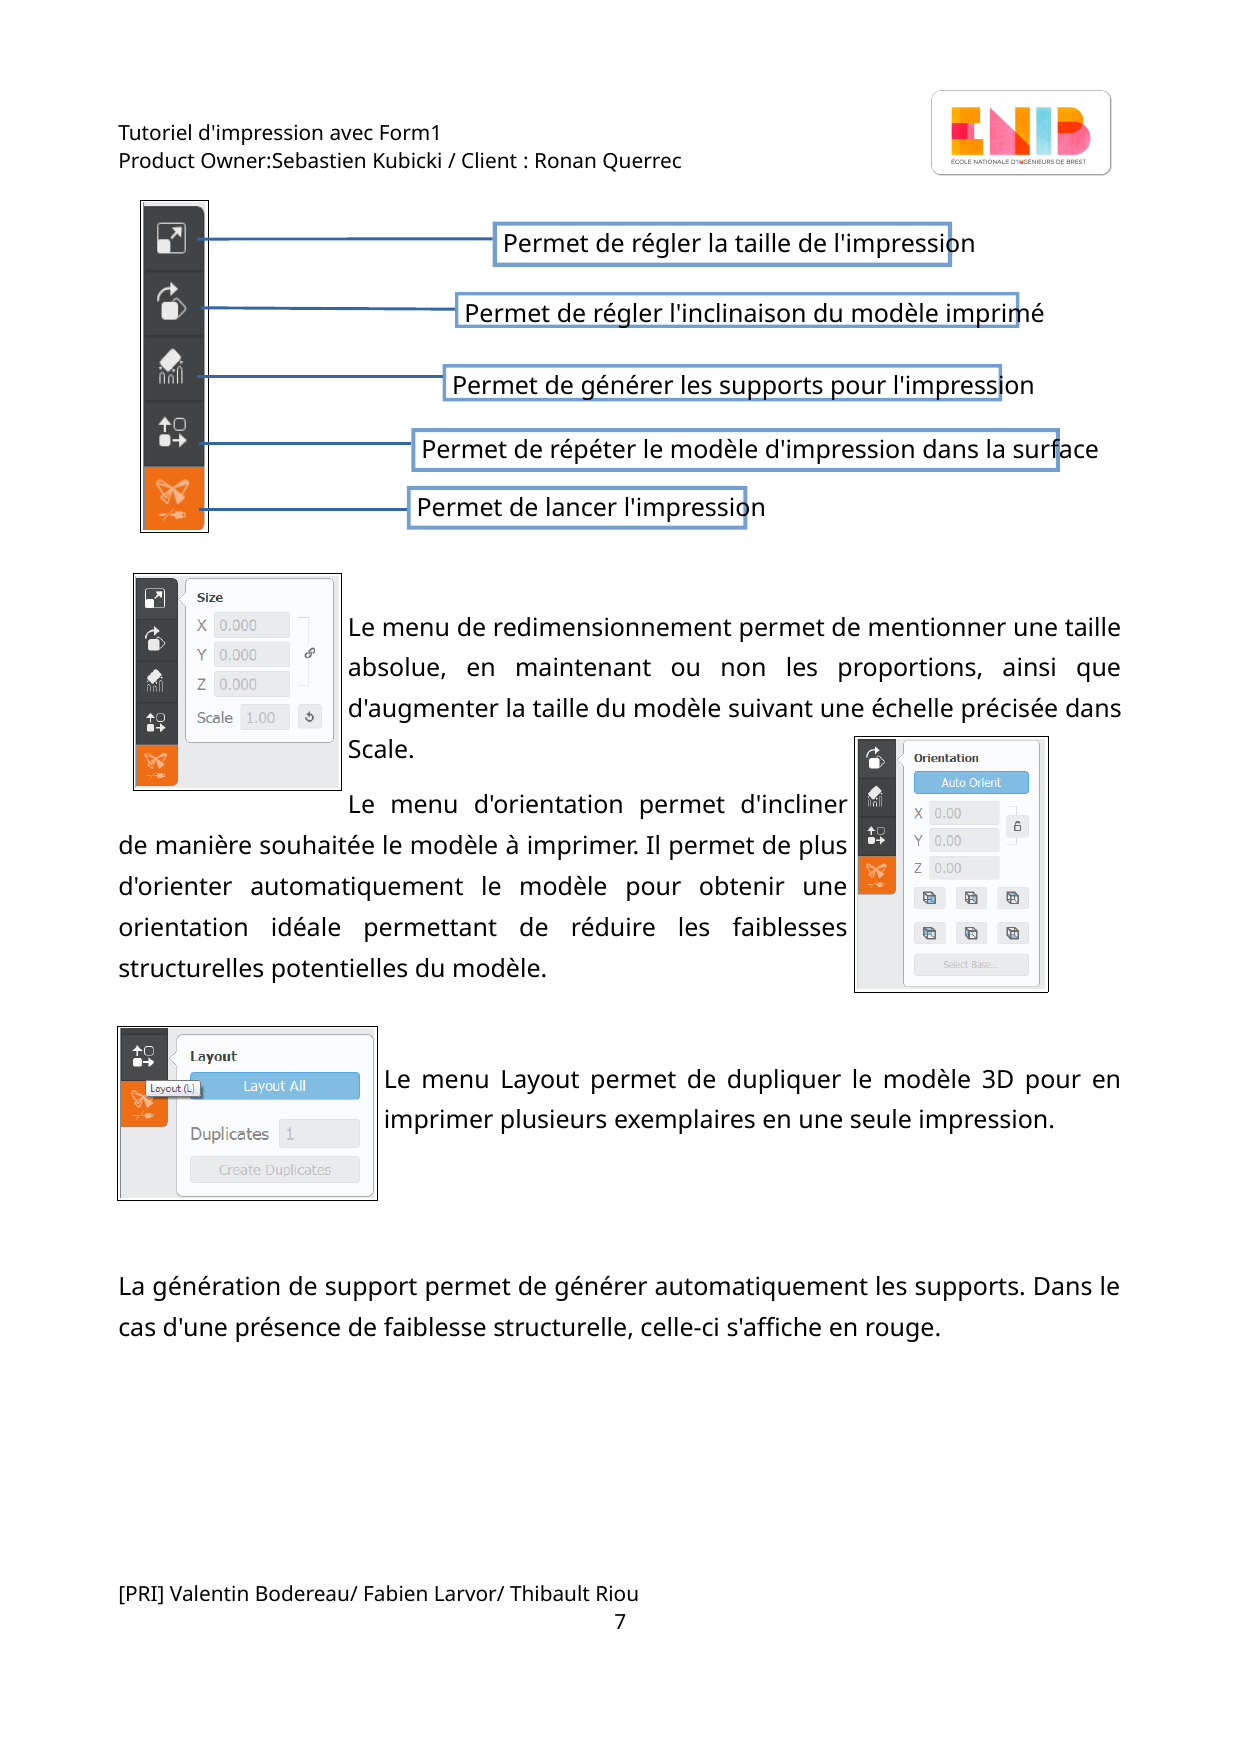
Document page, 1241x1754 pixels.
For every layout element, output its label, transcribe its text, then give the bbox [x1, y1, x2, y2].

text Le menu de redimensionnement permet de mentionner une taille absolue, en maintenant ou non les proportions, ainsi que d'augmenter la taille du modèle suivant une échelle précisée dans Scale. [342, 609, 1122, 766]
picture [135, 576, 339, 788]
picture [857, 739, 1045, 989]
text [1049, 787, 1122, 984]
text [855, 737, 1048, 992]
text Le menu d'orientation permet d'incliner de manière souhaitée le modèle à imprimer. Il permet de plus d'orienter automatiquement le modèle pour obtenir une orientation idéale permettant de réduire les faiblesses structurelles potentielles du modèle. [118, 787, 854, 984]
picture [143, 202, 206, 530]
picture [930, 90, 1113, 177]
text La génération de support permet de générer automatiquement les supports. Dans le cas d'une présence de faiblesse structurelle, celle-ci s'affiche en rouge. [118, 1268, 1122, 1343]
picture [120, 1028, 375, 1198]
text Le menu Layout permet de dupliquer le modèle 3D pour en imprimer plusieurs exemplaires en une seule impression. [378, 1061, 1122, 1136]
